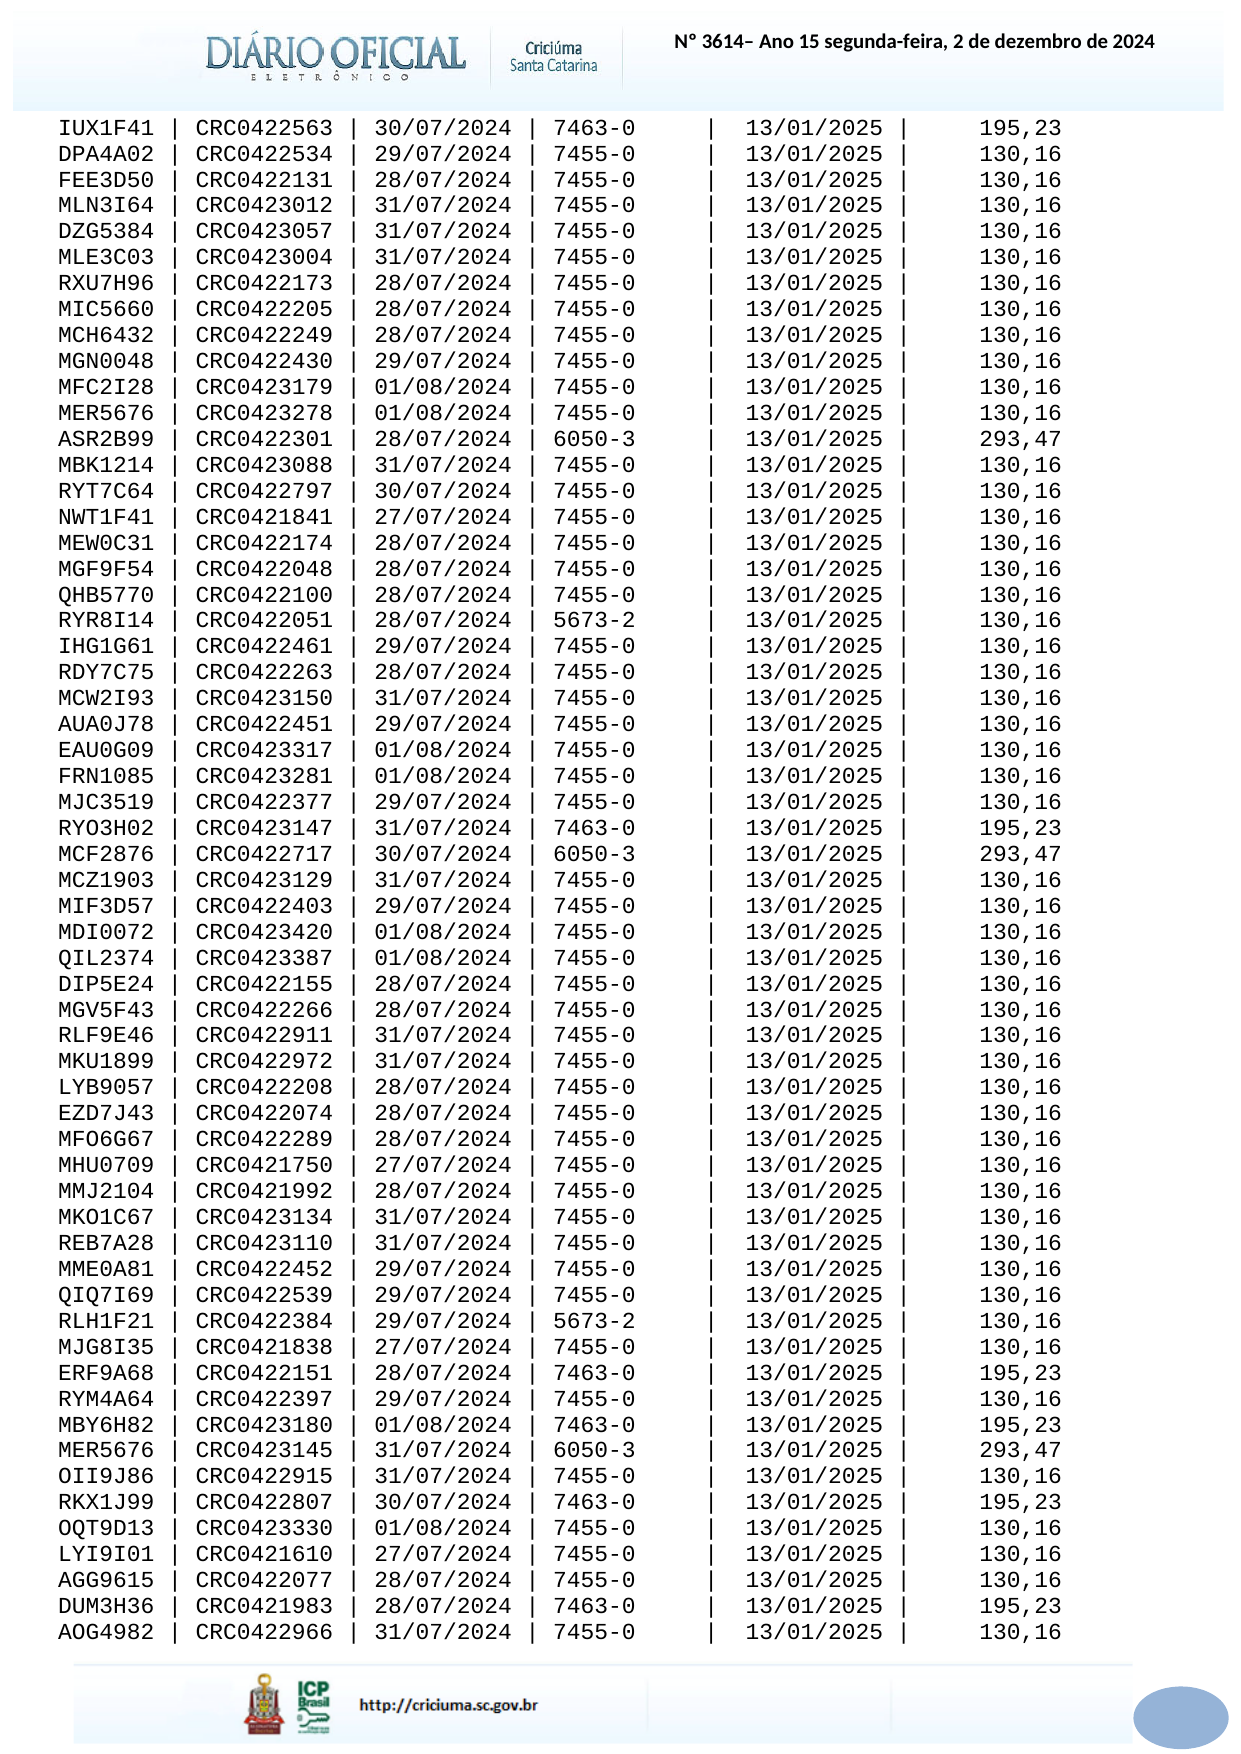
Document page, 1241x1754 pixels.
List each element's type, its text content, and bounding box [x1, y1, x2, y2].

text MGF9F54 | CRC0422048 | 28/07/2024 | 7455-0 | 13/01/2025 | 130,16 [44, 557, 1181, 583]
text MDI0072 | CRC0423420 | 01/08/2024 | 7455-0 | 13/01/2025 | 130,16 [44, 920, 1181, 946]
text DIP5E24 | CRC0422155 | 28/07/2024 | 7455-0 | 13/01/2025 | 130,16 [44, 972, 1181, 998]
text MBK1214 | CRC0423088 | 31/07/2024 | 7455-0 | 13/01/2025 | 130,16 [44, 453, 1181, 479]
text MJG8I35 | CRC0421838 | 27/07/2024 | 7455-0 | 13/01/2025 | 130,16 [44, 1335, 1181, 1361]
text MFC2I28 | CRC0423179 | 01/08/2024 | 7455-0 | 13/01/2025 | 130,16 [44, 375, 1181, 401]
text AOG4982 | CRC0422966 | 31/07/2024 | 7455-0 | 13/01/2025 | 130,16 [44, 1620, 1181, 1646]
text IHG1G61 | CRC0422461 | 29/07/2024 | 7455-0 | 13/01/2025 | 130,16 [44, 635, 1181, 661]
text OQT9D13 | CRC0423330 | 01/08/2024 | 7455-0 | 13/01/2025 | 130,16 [44, 1517, 1181, 1543]
text RKX1J99 | CRC0422807 | 30/07/2024 | 7463-0 | 13/01/2025 | 195,23 [44, 1491, 1181, 1517]
text REB7A28 | CRC0423110 | 31/07/2024 | 7455-0 | 13/01/2025 | 130,16 [44, 1231, 1181, 1257]
text ERF9A68 | CRC0422151 | 28/07/2024 | 7463-0 | 13/01/2025 | 195,23 [44, 1361, 1181, 1387]
text RLH1F21 | CRC0422384 | 29/07/2024 | 5673-2 | 13/01/2025 | 130,16 [44, 1309, 1181, 1335]
text MER5676 | CRC0423278 | 01/08/2024 | 7455-0 | 13/01/2025 | 130,16 [44, 401, 1181, 427]
text DZG5384 | CRC0423057 | 31/07/2024 | 7455-0 | 13/01/2025 | 130,16 [44, 220, 1181, 246]
text FEE3D50 | CRC0422131 | 28/07/2024 | 7455-0 | 13/01/2025 | 130,16 [44, 168, 1181, 194]
text MGN0048 | CRC0422430 | 29/07/2024 | 7455-0 | 13/01/2025 | 130,16 [44, 349, 1181, 375]
text LYI9I01 | CRC0421610 | 27/07/2024 | 7455-0 | 13/01/2025 | 130,16 [44, 1543, 1181, 1568]
text MIC5660 | CRC0422205 | 28/07/2024 | 7455-0 | 13/01/2025 | 130,16 [44, 298, 1181, 323]
text AGG9615 | CRC0422077 | 28/07/2024 | 7455-0 | 13/01/2025 | 130,16 [44, 1568, 1181, 1594]
text MHU0709 | CRC0421750 | 27/07/2024 | 7455-0 | 13/01/2025 | 130,16 [44, 1153, 1181, 1179]
text RYO3H02 | CRC0423147 | 31/07/2024 | 7463-0 | 13/01/2025 | 195,23 [44, 816, 1181, 842]
text LYB9057 | CRC0422208 | 28/07/2024 | 7455-0 | 13/01/2025 | 130,16 [44, 1076, 1181, 1102]
text RXU7H96 | CRC0422173 | 28/07/2024 | 7455-0 | 13/01/2025 | 130,16 [44, 272, 1181, 298]
text MIF3D57 | CRC0422403 | 29/07/2024 | 7455-0 | 13/01/2025 | 130,16 [44, 894, 1181, 920]
text QIL2374 | CRC0423387 | 01/08/2024 | 7455-0 | 13/01/2025 | 130,16 [44, 946, 1181, 972]
text EZD7J43 | CRC0422074 | 28/07/2024 | 7455-0 | 13/01/2025 | 130,16 [44, 1102, 1181, 1128]
text NWT1F41 | CRC0421841 | 27/07/2024 | 7455-0 | 13/01/2025 | 130,16 [44, 505, 1181, 531]
text MCF2876 | CRC0422717 | 30/07/2024 | 6050-3 | 13/01/2025 | 293,47 [44, 842, 1181, 868]
text MKU1899 | CRC0422972 | 31/07/2024 | 7455-0 | 13/01/2025 | 130,16 [44, 1050, 1181, 1076]
text MME0A81 | CRC0422452 | 29/07/2024 | 7455-0 | 13/01/2025 | 130,16 [44, 1257, 1181, 1283]
text MCZ1903 | CRC0423129 | 31/07/2024 | 7455-0 | 13/01/2025 | 130,16 [44, 868, 1181, 894]
text MCW2I93 | CRC0423150 | 31/07/2024 | 7455-0 | 13/01/2025 | 130,16 [44, 687, 1181, 713]
text AUA0J78 | CRC0422451 | 29/07/2024 | 7455-0 | 13/01/2025 | 130,16 [44, 713, 1181, 738]
text QIQ7I69 | CRC0422539 | 29/07/2024 | 7455-0 | 13/01/2025 | 130,16 [44, 1283, 1181, 1309]
text RDY7C75 | CRC0422263 | 28/07/2024 | 7455-0 | 13/01/2025 | 130,16 [44, 661, 1181, 687]
text MMJ2104 | CRC0421992 | 28/07/2024 | 7455-0 | 13/01/2025 | 130,16 [44, 1179, 1181, 1205]
text IUX1F41 | CRC0422563 | 30/07/2024 | 7463-0 | 13/01/2025 | 195,23 [44, 116, 1181, 142]
text MLN3I64 | CRC0423012 | 31/07/2024 | 7455-0 | 13/01/2025 | 130,16 [44, 194, 1181, 220]
text RLF9E46 | CRC0422911 | 31/07/2024 | 7455-0 | 13/01/2025 | 130,16 [44, 1024, 1181, 1050]
text MCH6432 | CRC0422249 | 28/07/2024 | 7455-0 | 13/01/2025 | 130,16 [44, 323, 1181, 349]
text DUM3H36 | CRC0421983 | 28/07/2024 | 7463-0 | 13/01/2025 | 195,23 [44, 1594, 1181, 1620]
text RYT7C64 | CRC0422797 | 30/07/2024 | 7455-0 | 13/01/2025 | 130,16 [44, 479, 1181, 505]
text DPA4A02 | CRC0422534 | 29/07/2024 | 7455-0 | 13/01/2025 | 130,16 [44, 142, 1181, 168]
text OII9J86 | CRC0422915 | 31/07/2024 | 7455-0 | 13/01/2025 | 130,16 [44, 1465, 1181, 1491]
text MER5676 | CRC0423145 | 31/07/2024 | 6050-3 | 13/01/2025 | 293,47 [44, 1439, 1181, 1465]
text FRN1085 | CRC0423281 | 01/08/2024 | 7455-0 | 13/01/2025 | 130,16 [44, 764, 1181, 790]
text ASR2B99 | CRC0422301 | 28/07/2024 | 6050-3 | 13/01/2025 | 293,47 [44, 427, 1181, 453]
text RYM4A64 | CRC0422397 | 29/07/2024 | 7455-0 | 13/01/2025 | 130,16 [44, 1387, 1181, 1413]
text RYR8I14 | CRC0422051 | 28/07/2024 | 5673-2 | 13/01/2025 | 130,16 [44, 609, 1181, 635]
text MBY6H82 | CRC0423180 | 01/08/2024 | 7463-0 | 13/01/2025 | 195,23 [44, 1413, 1181, 1439]
text EAU0G09 | CRC0423317 | 01/08/2024 | 7455-0 | 13/01/2025 | 130,16 [44, 738, 1181, 764]
text MGV5F43 | CRC0422266 | 28/07/2024 | 7455-0 | 13/01/2025 | 130,16 [44, 998, 1181, 1024]
text MEW0C31 | CRC0422174 | 28/07/2024 | 7455-0 | 13/01/2025 | 130,16 [44, 531, 1181, 557]
text MFO6G67 | CRC0422289 | 28/07/2024 | 7455-0 | 13/01/2025 | 130,16 [44, 1128, 1181, 1153]
text MKO1C67 | CRC0423134 | 31/07/2024 | 7455-0 | 13/01/2025 | 130,16 [44, 1205, 1181, 1231]
text QHB5770 | CRC0422100 | 28/07/2024 | 7455-0 | 13/01/2025 | 130,16 [44, 583, 1181, 609]
text MLE3C03 | CRC0423004 | 31/07/2024 | 7455-0 | 13/01/2025 | 130,16 [44, 246, 1181, 272]
text MJC3519 | CRC0422377 | 29/07/2024 | 7455-0 | 13/01/2025 | 130,16 [44, 790, 1181, 816]
